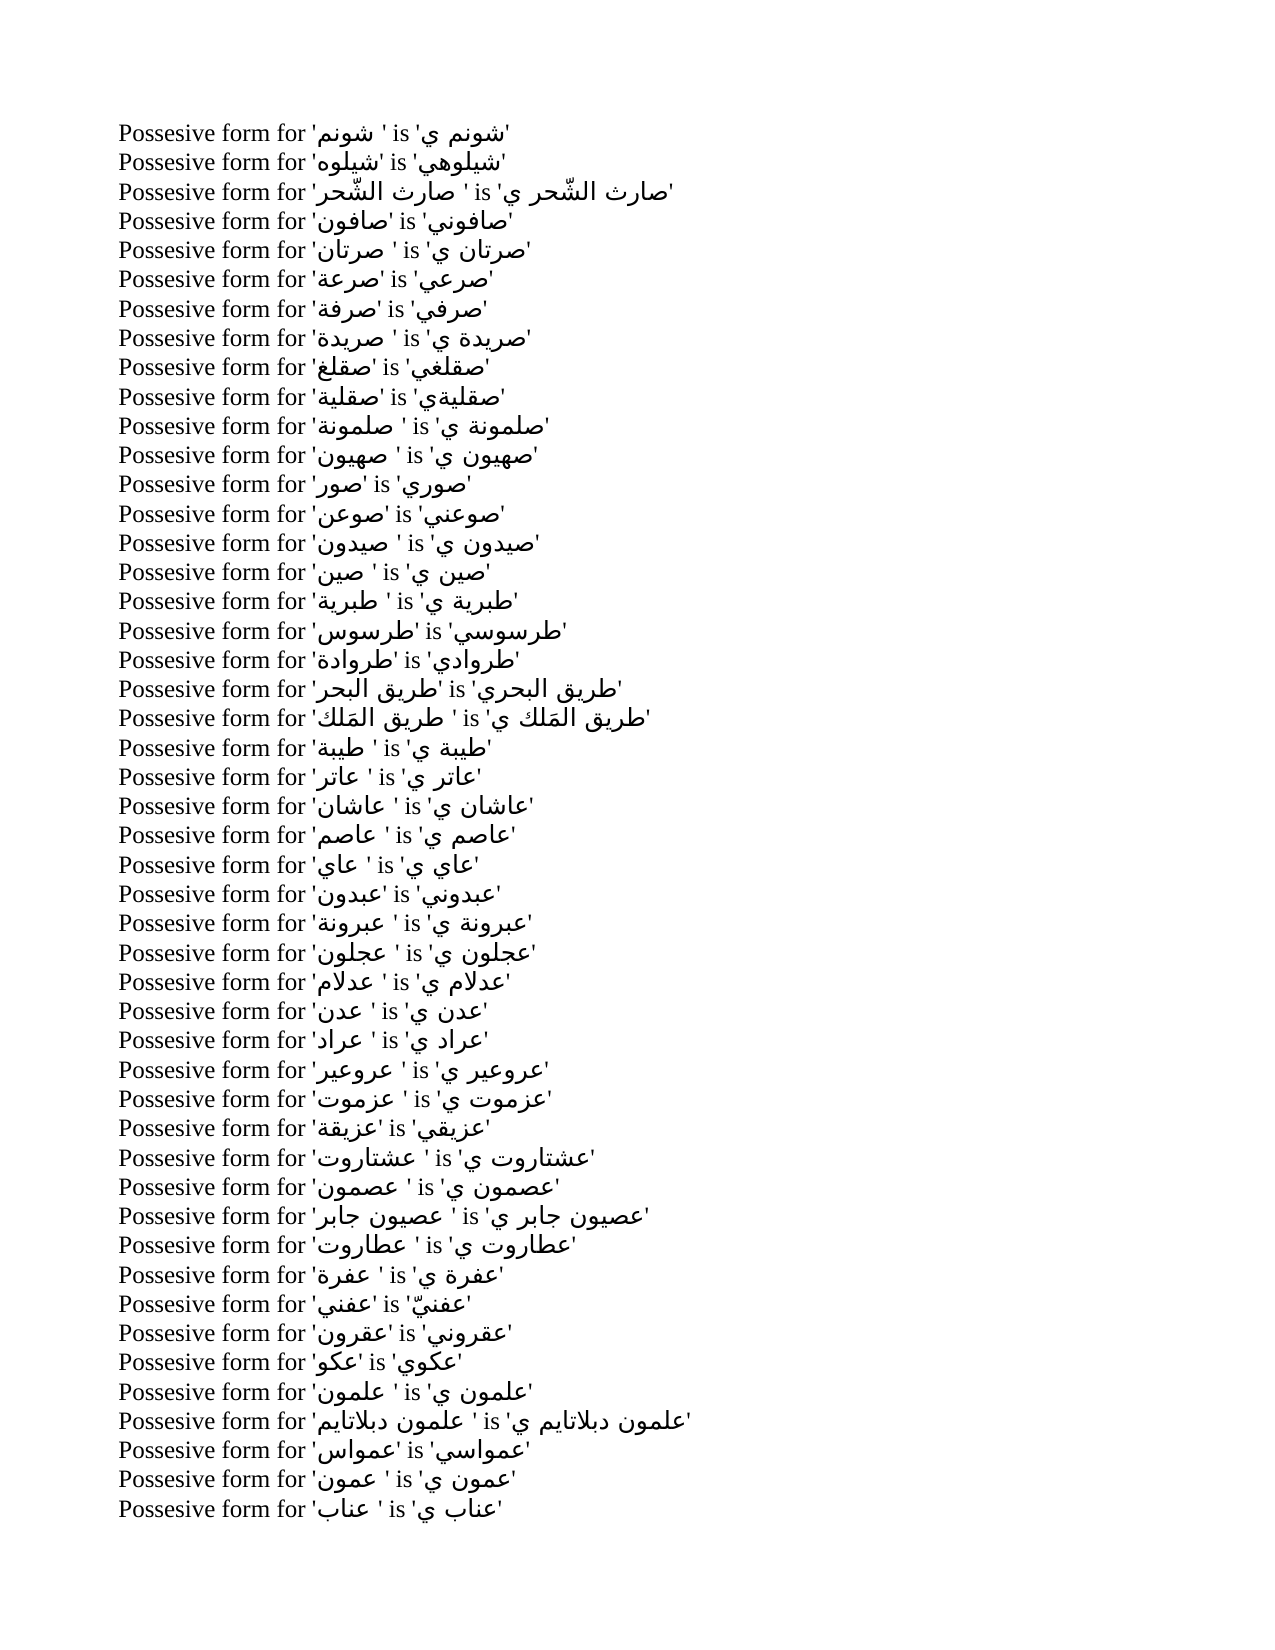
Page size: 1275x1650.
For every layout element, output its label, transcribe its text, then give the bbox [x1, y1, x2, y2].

text Possesive form for 'عزيقة' is 'عزيقي' [118, 1113, 1157, 1143]
text Possesive form for 'صرتان ' is 'صرتان ي' [118, 235, 1157, 264]
text Possesive form for 'طيبة ' is 'طيبة ي' [118, 733, 1157, 762]
text Possesive form for 'عراد ' is 'عراد ي' [118, 1026, 1157, 1055]
text Possesive form for 'عقرون' is 'عقروني' [118, 1318, 1157, 1347]
text Possesive form for 'صيدون ' is 'صيدون ي' [118, 528, 1157, 557]
text Possesive form for 'صقلغ' is 'صقلغي' [118, 352, 1157, 382]
text Possesive form for 'عدلام ' is 'عدلام ي' [118, 967, 1157, 996]
text Possesive form for 'عمون ' is 'عمون ي' [118, 1464, 1157, 1494]
text Possesive form for 'صلمونة ' is 'صلمونة ي' [118, 411, 1157, 440]
text Possesive form for 'عجلون ' is 'عجلون ي' [118, 938, 1157, 967]
text Possesive form for 'طرسوس' is 'طرسوسي' [118, 616, 1157, 645]
text Possesive form for 'صين ' is 'صين ي' [118, 557, 1157, 586]
text Possesive form for 'طبرية ' is 'طبرية ي' [118, 586, 1157, 616]
text Possesive form for 'عبرونة ' is 'عبرونة ي' [118, 908, 1157, 938]
text Possesive form for 'عروعير ' is 'عروعير ي' [118, 1055, 1157, 1084]
text Possesive form for 'عمواس' is 'عمواسي' [118, 1435, 1157, 1464]
text Possesive form for 'عبدون' is 'عبدوني' [118, 879, 1157, 908]
text Possesive form for 'صهيون ' is 'صهيون ي' [118, 440, 1157, 469]
text Possesive form for 'شيلوه' is 'شيلوهي' [118, 147, 1157, 177]
text Possesive form for 'شونم ' is 'شونم ي' [118, 118, 1157, 147]
text Possesive form for 'عاشان ' is 'عاشان ي' [118, 791, 1157, 821]
text Possesive form for 'صارث الشّحر ' is 'صارث الشّحر ي' [118, 177, 1157, 206]
text Possesive form for 'طريق المَلك ' is 'طريق المَلك ي' [118, 703, 1157, 733]
text Possesive form for 'طريق البحر' is 'طريق البحري' [118, 674, 1157, 703]
text Possesive form for 'صوعن' is 'صوعني' [118, 499, 1157, 528]
text Possesive form for 'عدن ' is 'عدن ي' [118, 996, 1157, 1026]
text Possesive form for 'عصيون جابر ' is 'عصيون جابر ي' [118, 1201, 1157, 1230]
text Possesive form for 'علمون دبلاتايم ' is 'علمون دبلاتايم ي' [118, 1406, 1157, 1435]
text Possesive form for 'عاي ' is 'عاي ي' [118, 850, 1157, 879]
text Possesive form for 'صريدة ' is 'صريدة ي' [118, 323, 1157, 352]
text Possesive form for 'عصمون ' is 'عصمون ي' [118, 1172, 1157, 1201]
text Possesive form for 'صافون' is 'صافوني' [118, 206, 1157, 235]
text Possesive form for 'عفني' is 'عفنيّ' [118, 1289, 1157, 1318]
text Possesive form for 'عكو' is 'عكوي' [118, 1347, 1157, 1377]
text Possesive form for 'عاصم ' is 'عاصم ي' [118, 821, 1157, 850]
text Possesive form for 'صرعة' is 'صرعي' [118, 264, 1157, 294]
text Possesive form for 'عشتاروت ' is 'عشتاروت ي' [118, 1143, 1157, 1172]
text Possesive form for 'طروادة' is 'طروادي' [118, 645, 1157, 674]
text Possesive form for 'عزموت ' is 'عزموت ي' [118, 1084, 1157, 1113]
text Possesive form for 'عناب ' is 'عناب ي' [118, 1494, 1157, 1523]
text Possesive form for 'عطاروت ' is 'عطاروت ي' [118, 1230, 1157, 1260]
text Possesive form for 'صقلية' is 'صقليةي' [118, 382, 1157, 411]
text Possesive form for 'صور' is 'صوري' [118, 469, 1157, 499]
text Possesive form for 'عاتر ' is 'عاتر ي' [118, 762, 1157, 791]
text Possesive form for 'عفرة ' is 'عفرة ي' [118, 1260, 1157, 1289]
text Possesive form for 'صرفة' is 'صرفي' [118, 294, 1157, 323]
text Possesive form for 'علمون ' is 'علمون ي' [118, 1377, 1157, 1406]
